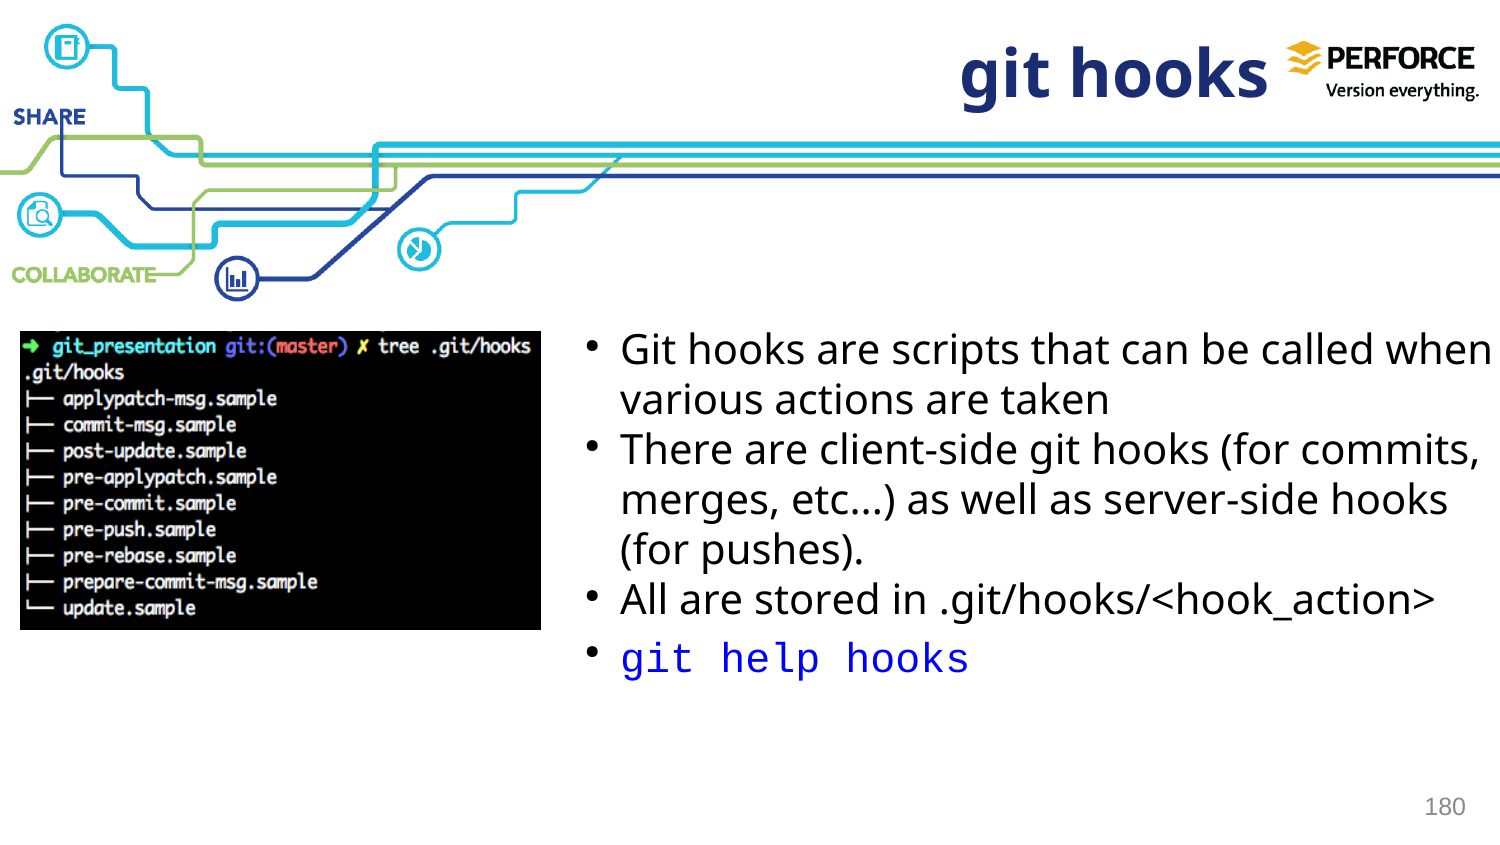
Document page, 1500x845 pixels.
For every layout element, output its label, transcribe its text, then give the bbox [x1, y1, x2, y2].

text_box Git hooks are scripts that can be called when various actions are taken There are client-side git hooks (for commits, merges, etc...) as well as server-side hooks (for pushes). All are stored in .git/hooks/<hook_action> git help hooks [570, 315, 1500, 845]
picture [0, 0, 1500, 845]
title git hooks [945, 0, 1291, 198]
